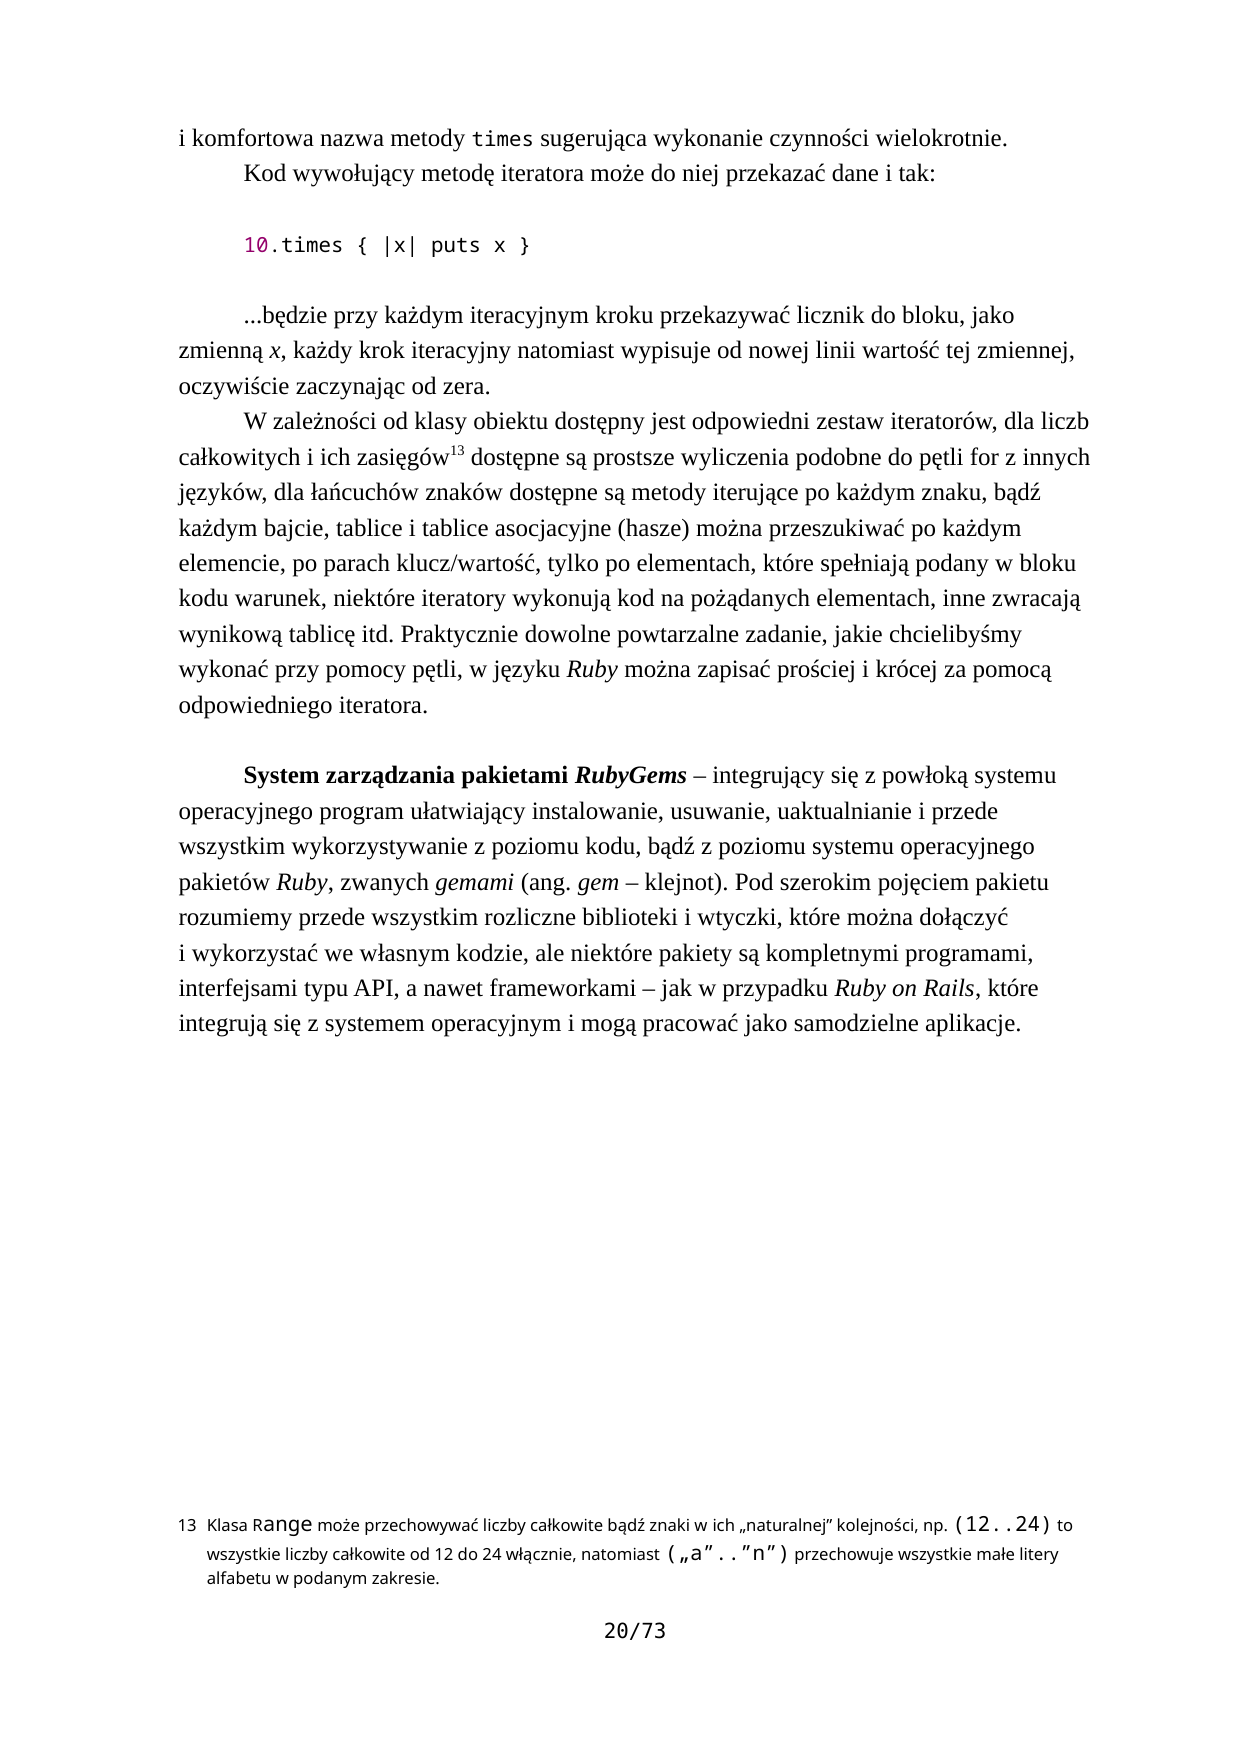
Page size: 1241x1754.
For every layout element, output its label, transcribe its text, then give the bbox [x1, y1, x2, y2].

text W zależności od klasy obiektu dostępny jest odpowiedni zestaw iteratorów, dla liczb całkowitych i ich zasięgów dostępne są prostsze wyliczenia podobne do pętli for z innych języków, dla łańcuchów znaków dostępne są metody iterujące po każdym znaku, bądź każdym bajcie, tablice i tablice asocjacyjne (hasze) można przeszukiwać po każdym elemencie, po parach klucz/wartość, tylko po elementach, które spełniają podany w bloku kodu warunek, niektóre iteratory wykonują kod na pożądanych elementach, inne zwracają wynikową tablicę itd. Praktycznie dowolne powtarzalne zadanie, jakie chcielibyśmy wykonać przy pomocy pętli, w języku Ruby można zapisać prościej i krócej za pomocą odpowiedniego iteratora. [178, 401, 1093, 720]
text 10.times { |x| puts x } [178, 224, 1093, 260]
text i komfortowa nazwa metody times sugerująca wykonanie czynności wielokrotnie. [178, 118, 1093, 153]
text System zarządzania pakietami RubyGems – integrujący się z powłoką systemu operacyjnego program ułatwiający instalowanie, usuwanie, uaktualnianie i przede wszystkim wykorzystywanie z poziomu kodu, bądź z poziomu systemu operacyjnego pakietów Ruby, zwanych gemami (ang. gem – klejnot). Pod szerokim pojęciem pakietu rozumiemy przede wszystkim rozliczne biblioteki i wtyczki, które można dołączyć i wykorzystać we własnym kodzie, ale niektóre pakiety są kompletnymi programami, interfejsami typu API, a nawet frameworkami – jak w przypadku Ruby on Rails, które integrują się z systemem operacyjnym i mogą pracować jako samodzielne aplikacje. [178, 756, 1093, 1039]
text ...będzie przy każdym iteracyjnym kroku przekazywać licznik do bloku, jako zmienną x, każdy krok iteracyjny natomiast wypisuje od nowej linii wartość tej zmiennej, oczywiście zaczynając od zera. [178, 295, 1093, 401]
text Klasa Range może przechowywać liczby całkowite bądź znaki w ich „naturalnej” kolejności, np. (12..24) to wszystkie liczby całkowite od 12 do 24 włącznie, natomiast („a”..”n”) przechowuje wszystkie małe litery alfabetu w podanym zakresie. [177, 1509, 1093, 1589]
text Kod wywołujący metodę iteratora może do niej przekazać dane i tak: [178, 153, 1093, 189]
